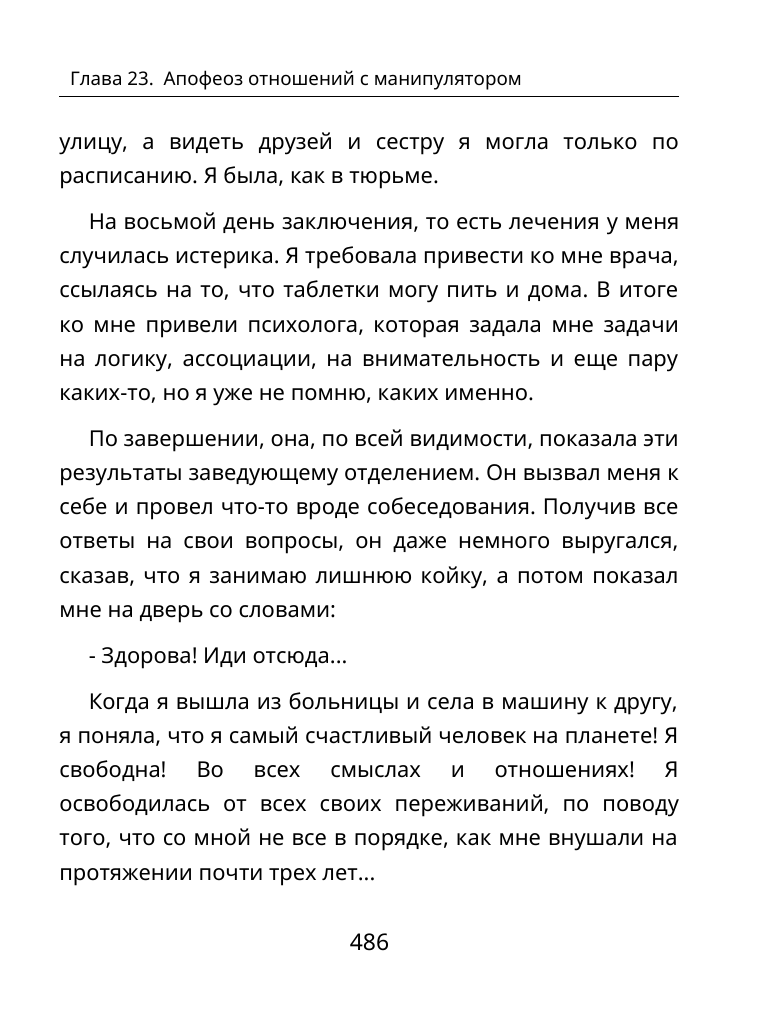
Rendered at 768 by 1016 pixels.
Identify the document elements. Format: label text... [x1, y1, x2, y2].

text улицу, а видеть друзей и сестру я могла только по расписанию. Я была, как в тюрьме. [59, 126, 679, 190]
text Когда я вышла из больницы и села в машину к другу, я поняла, что я самый счастливый человек на планете! Я свободна! Во всех смыслах и отношениях! Я освободилась от всех своих переживаний, по поводу того, что со мной не все в порядке, как мне внушали на протяжении почти трех лет... [59, 686, 679, 886]
text На восьмой день заключения, то есть лечения у меня случилась истерика. Я требовала привести ко мне врача, ссылаясь на то, что таблетки могу пить и дома. В итоге ко мне привели психолога, которая задала мне задачи на логику, ассоциации, на внимательность и еще пару каких-то, но я уже не помню, каких именно. [59, 206, 679, 407]
text По завершении, она, по всей видимости, показала эти результаты заведующему отделением. Он вызвал меня к себе и провел что-то вроде собеседования. Получив все ответы на свои вопросы, он даже немного выругался, сказав, что я занимаю лишнюю койку, а потом показал мне на дверь со словами: [59, 423, 679, 623]
text - Здорова! Иди отсюда... [59, 640, 679, 669]
